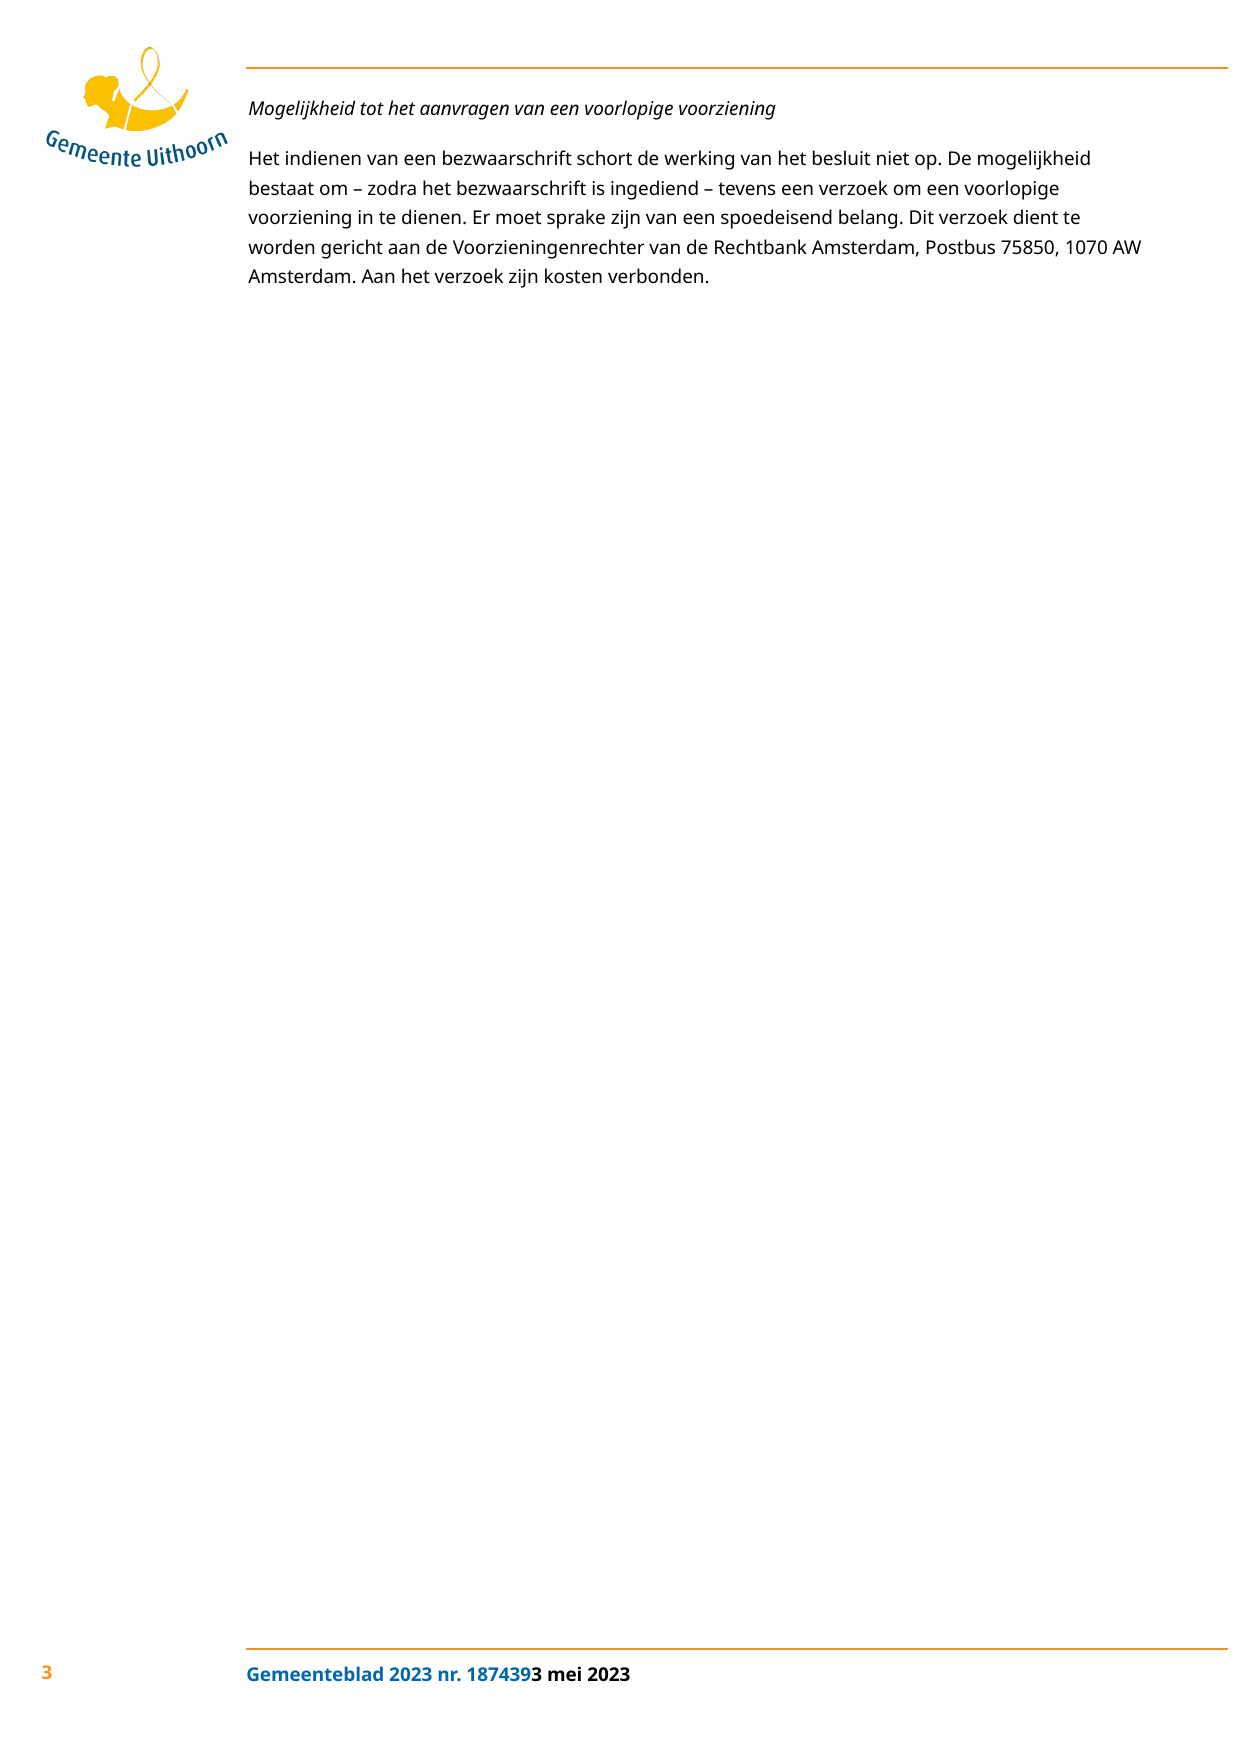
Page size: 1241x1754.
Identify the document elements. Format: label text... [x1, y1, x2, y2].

picture [41, 47, 231, 172]
text Het indienen van een bezwaarschrift schort de werking van het besluit niet op. De mogelijkheid bestaat om – zodra het bezwaarschrift is ingediend – tevens een verzoek om een voorlopige voorziening in te dienen. Er moet sprake zijn van een spoedeisend belang. Dit verzoek dient te worden gericht aan de Voorzieningenrechter van de Rechtbank Amsterdam, Postbus 75850, 1070 AW Amsterdam. Aan het verzoek zijn kosten verbonden. [248, 145, 1152, 289]
text Mogelijkheid tot het aanvragen van een voorlopige voorziening [248, 95, 1152, 121]
